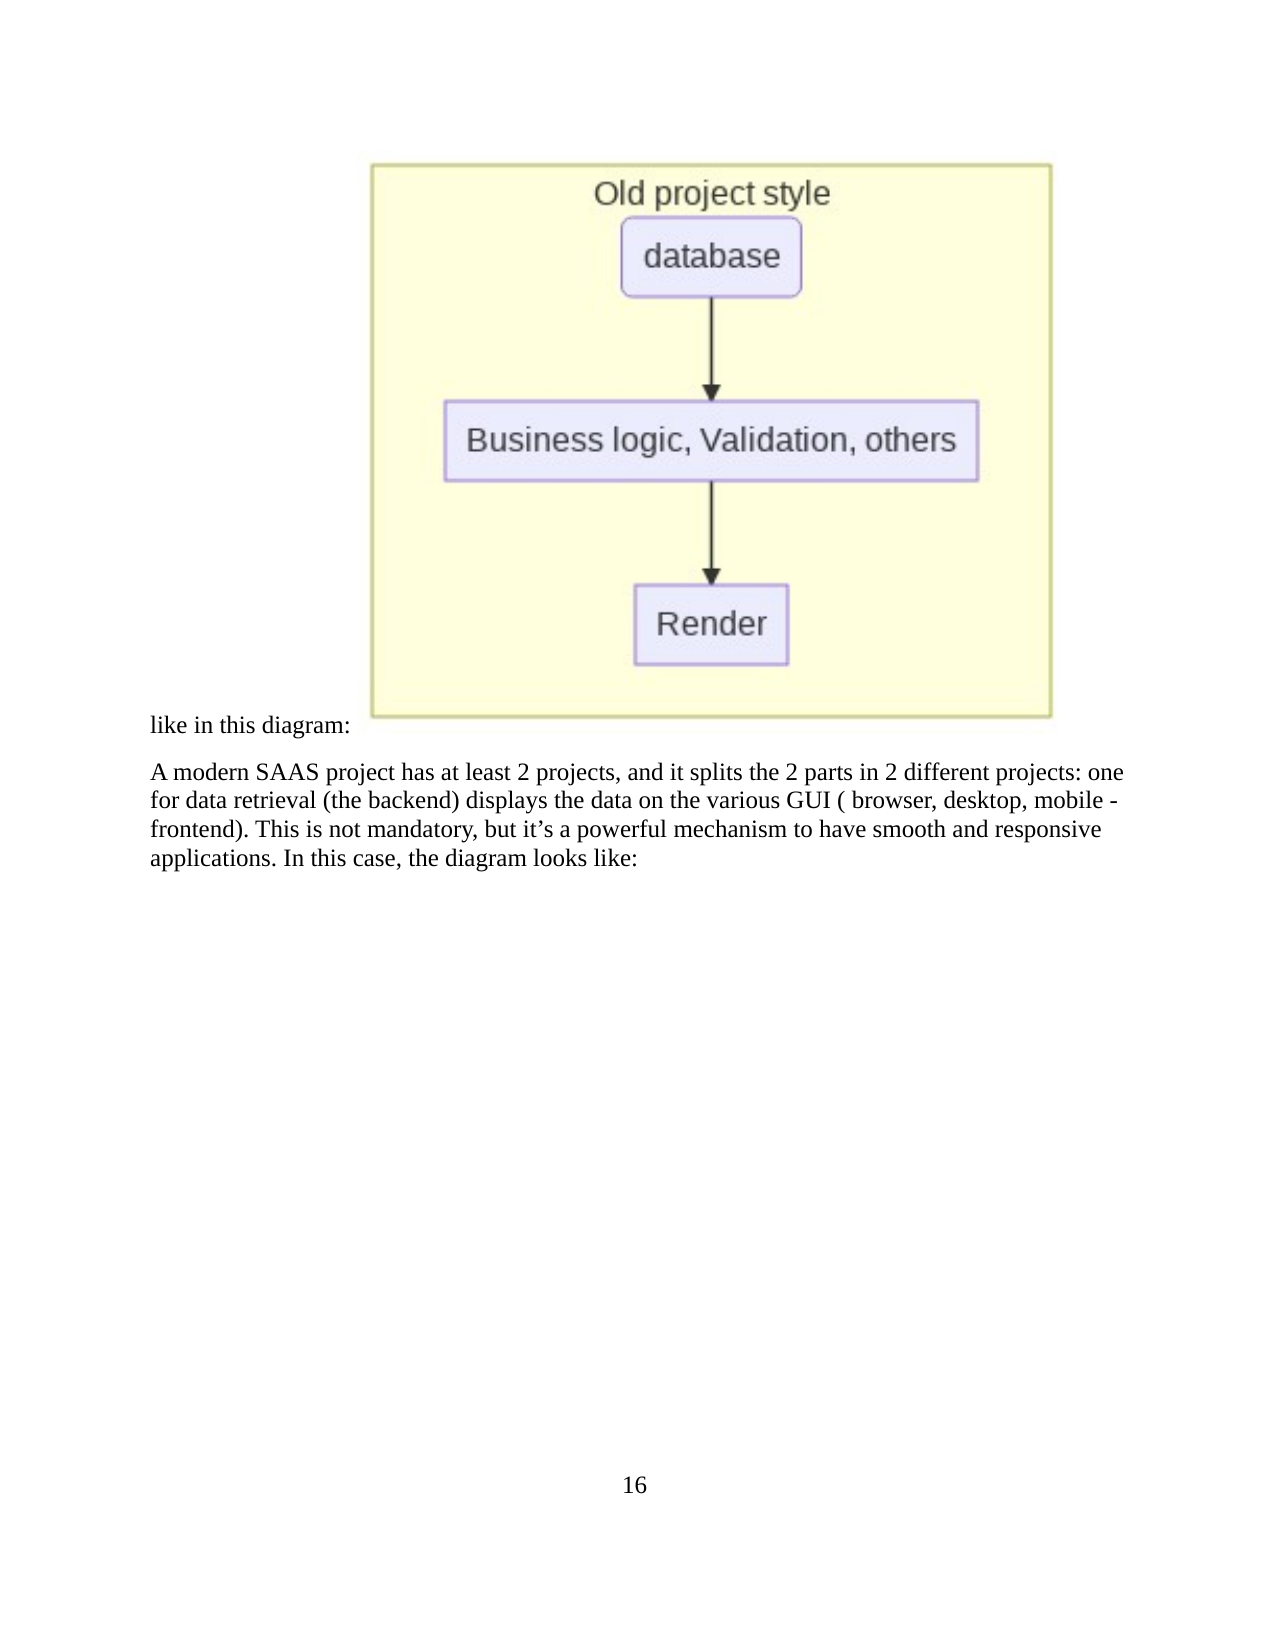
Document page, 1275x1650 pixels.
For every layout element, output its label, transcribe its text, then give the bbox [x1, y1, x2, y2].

text A modern SAAS project has at least 2 projects, and it splits the 2 parts in 2 different projects: one for data retrieval (the backend) displays the data on the various GUI ( browser, desktop, mobile - frontend). This is not mandatory, but it’s a powerful mechanism to have smooth and responsive applications. In this case, the diagram looks like: [150, 757, 1125, 872]
text like in this diagram: [150, 150, 1125, 739]
picture [356, 150, 1068, 734]
